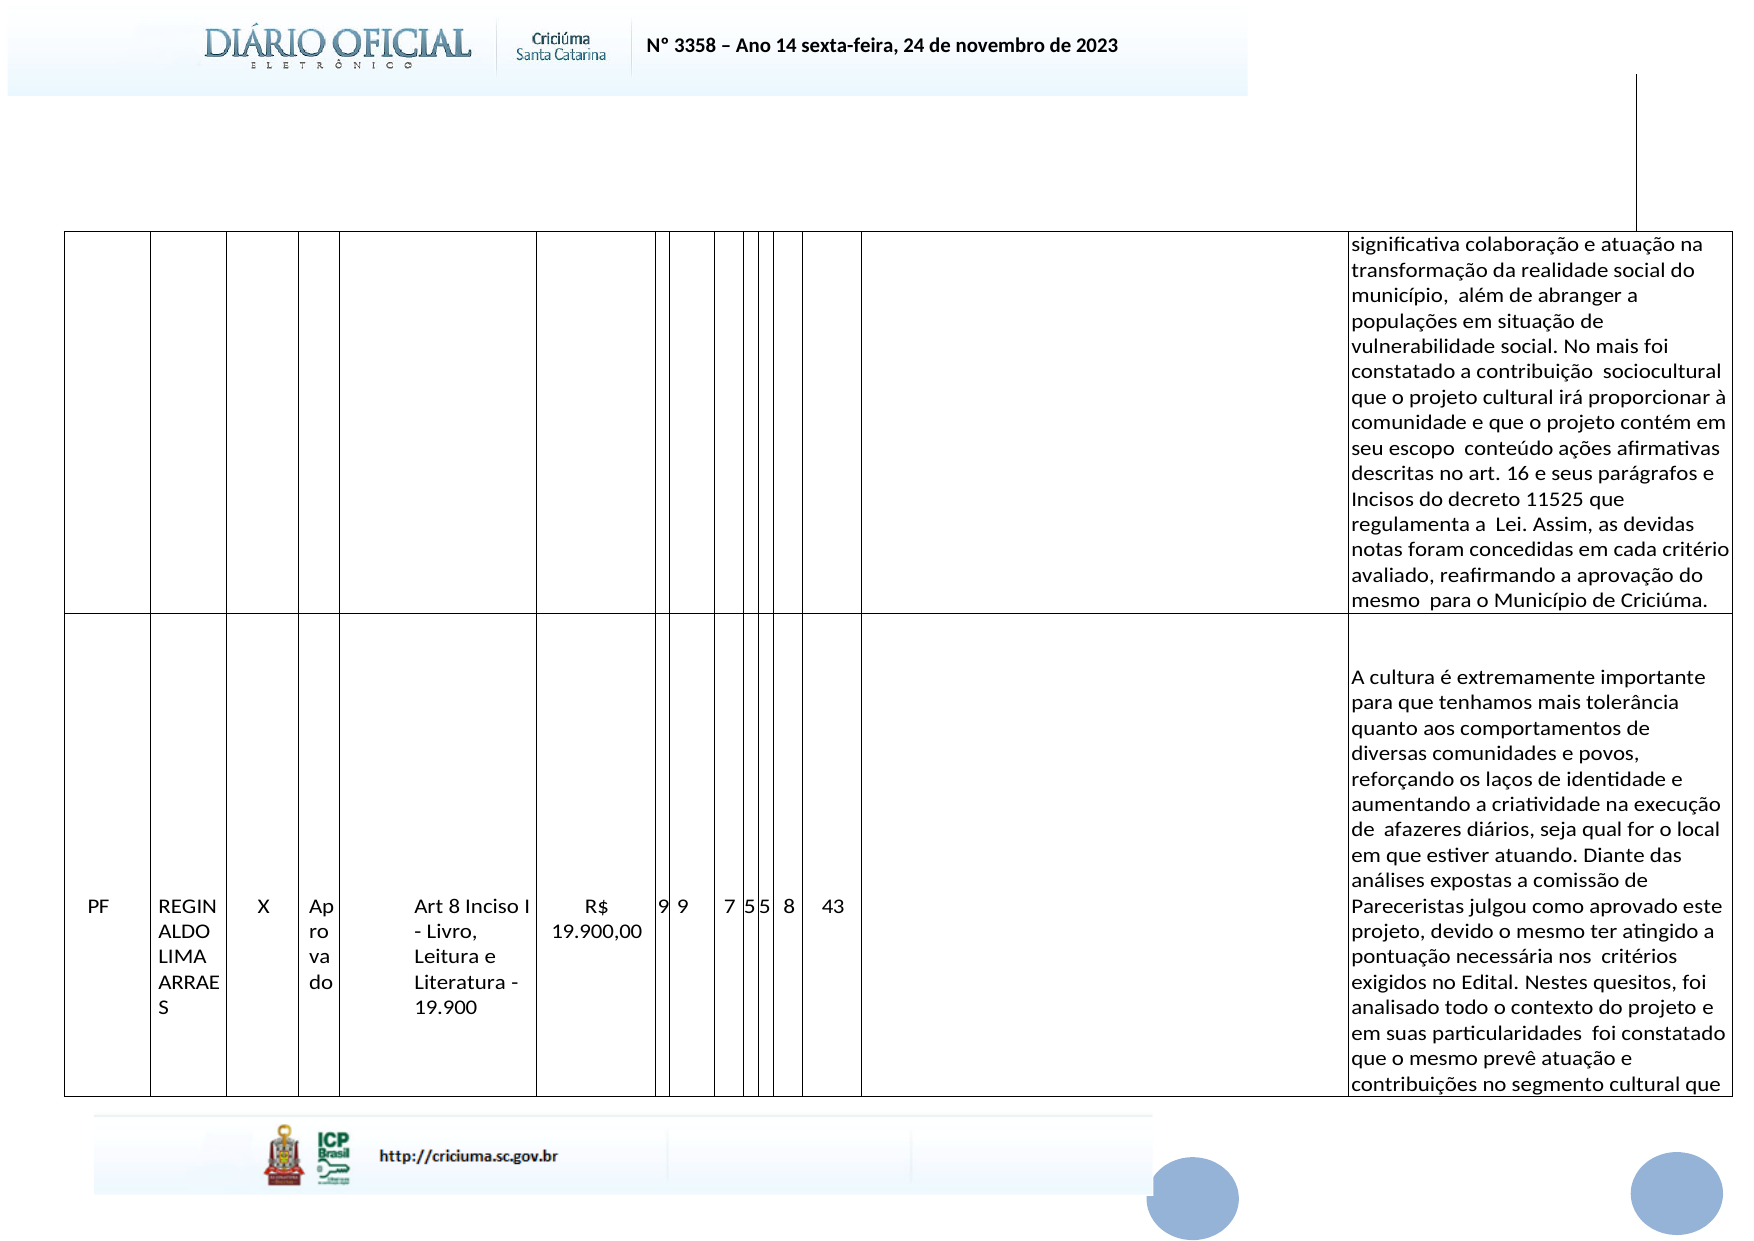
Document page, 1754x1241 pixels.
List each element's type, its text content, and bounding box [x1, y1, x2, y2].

table_cell 5 [759, 614, 773, 1096]
table_cell 9 [656, 614, 669, 1096]
table_cell Aprovado [299, 614, 339, 1096]
table_header 5 [759, 232, 773, 613]
table_cell 9 [670, 614, 714, 1096]
table_header [774, 232, 802, 613]
table_cell 43 [803, 614, 861, 1096]
table_header [299, 232, 339, 613]
table_cell 5 [744, 614, 758, 1096]
table_cell A cultura é extremamente importante para que tenhamos mais tolerância quanto aos comportamentos de diversas comunidades e povos, reforçando os laços de identidade e aumentando a criatividade na execução de afazeres diários, seja qual for o local em que estiver atuando. Diante das análises expostas a comissão de Pareceristas julgou como aprovado este projeto, devido o mesmo ter atingido a pontuação necessária nos critérios exigidos no Edital. Nestes quesitos, foi analisado todo o contexto do projeto e em suas particularidades foi constatado que o mesmo prevê atuação e contribuições no segmento cultural que [1349, 614, 1732, 1096]
table_header [803, 232, 861, 613]
table_cell Art 8 Inciso I - Livro, Leitura e Literatura - 19.900 [340, 614, 536, 1096]
table_cell 8 [774, 614, 802, 1096]
table_cell REGINALDO LIMA ARRAES [151, 614, 226, 1096]
table_header significativa colaboração e atuação na transformação da realidade social do município, além de abranger a populações em situação de vulnerabilidade social. No mais foi constatado a contribuição sociocultural que o projeto cultural irá proporcionar à comunidade e que o projeto contém em seu escopo conteúdo ações afirmativas descritas no art. 16 e seus parágrafos e Incisos do decreto 11525 que regulamenta a Lei. Assim, as devidas notas foram concedidas em cada critério avaliado, reafirmando a aprovação do mesmo para o Município de Criciúma. [1349, 232, 1732, 613]
table_header [537, 232, 655, 613]
table_header [715, 232, 743, 613]
table_header [65, 232, 150, 613]
table_header [227, 232, 298, 613]
table_cell X [227, 614, 298, 1096]
table_header [862, 232, 1348, 613]
table_header [340, 232, 536, 613]
table_cell PF [65, 614, 150, 1096]
table_header 5 [744, 232, 758, 613]
table_cell [862, 614, 1348, 1096]
table_header 9 [670, 232, 714, 613]
table_cell R$ 19.900,00 [537, 614, 655, 1096]
table_cell 7 [715, 614, 743, 1096]
table_header [151, 232, 226, 613]
table_header 9 [656, 232, 669, 613]
